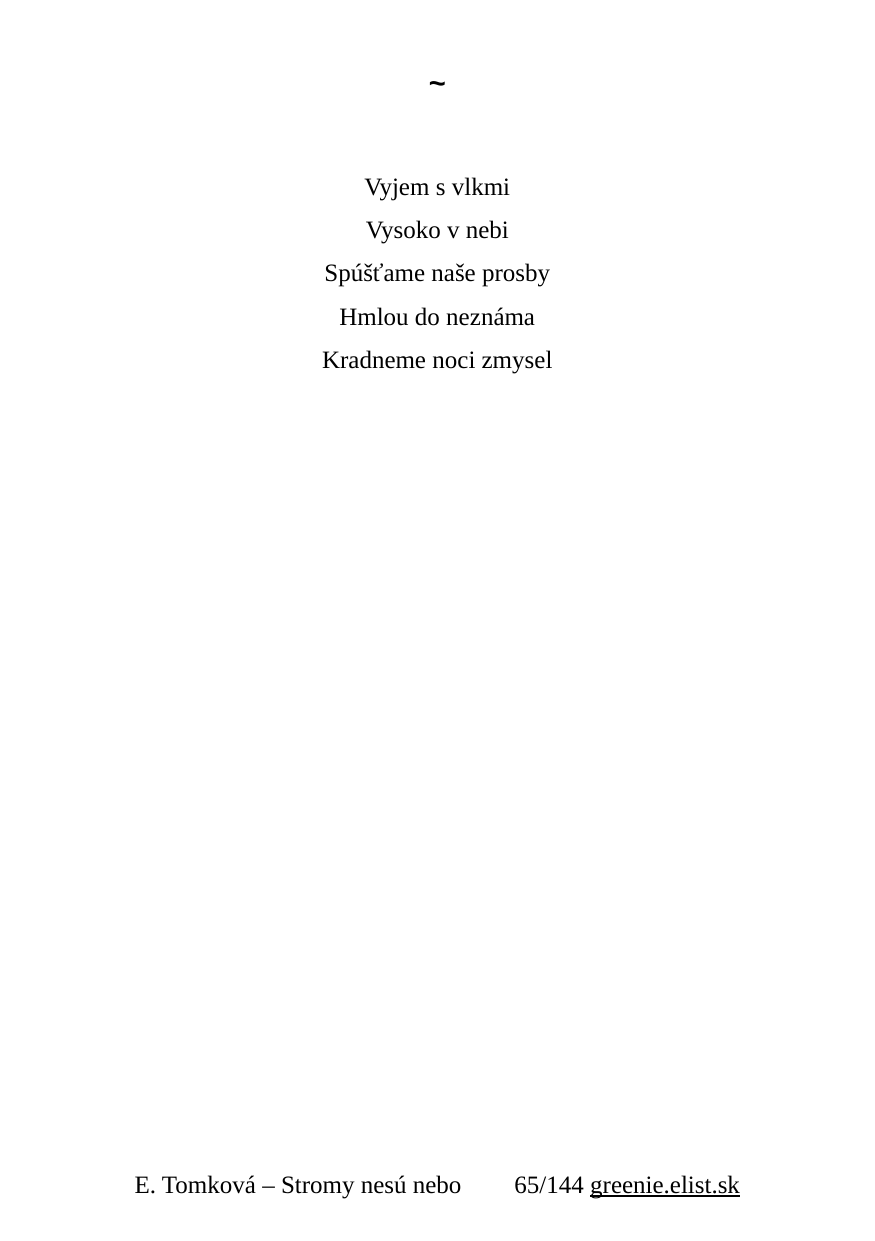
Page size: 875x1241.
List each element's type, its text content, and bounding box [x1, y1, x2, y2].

subtitle ~ [41, 66, 833, 100]
text Spúšťame naše prosby [41, 258, 833, 287]
text Vyjem s vlkmi [41, 129, 833, 201]
text Vysoko v nebi [41, 215, 833, 244]
text Kradneme noci zmysel [41, 345, 833, 373]
text Hmlou do neznáma [41, 302, 833, 330]
